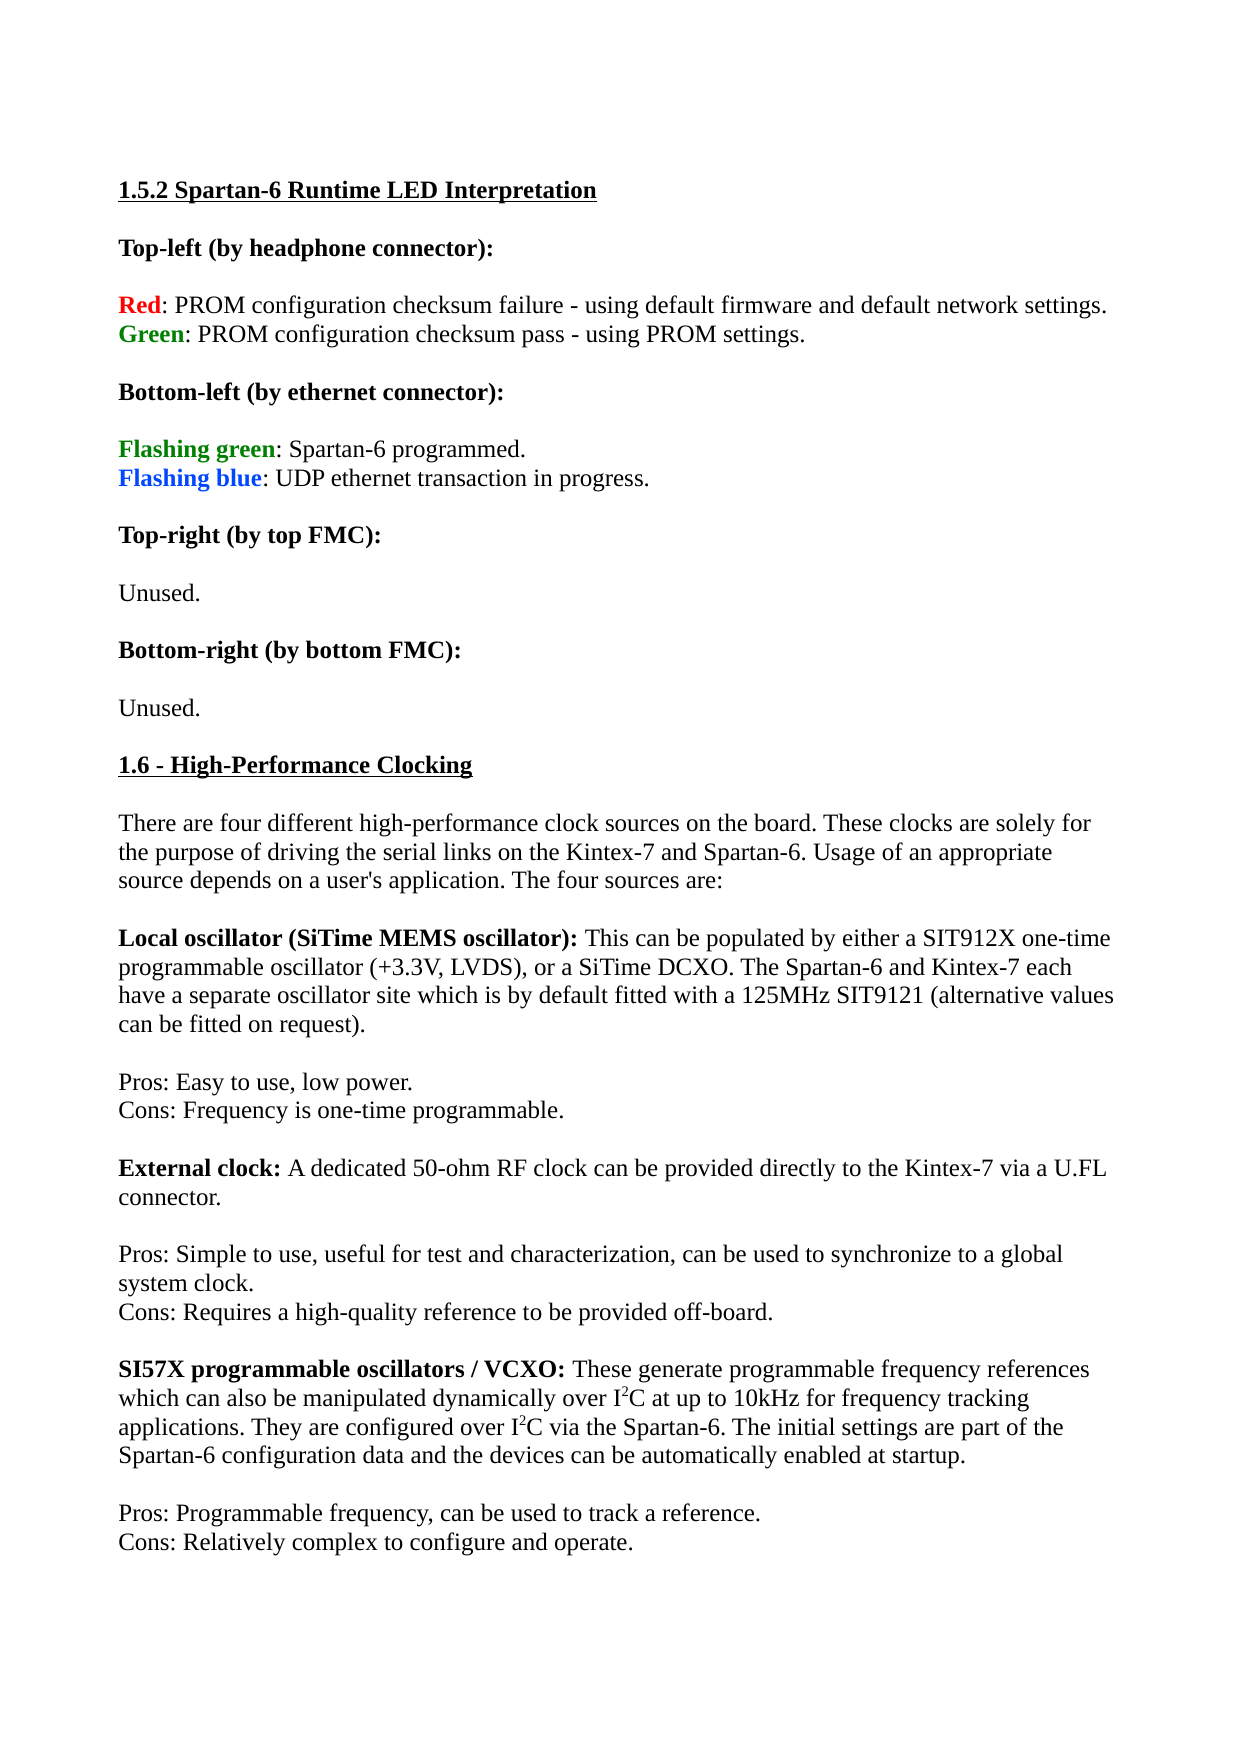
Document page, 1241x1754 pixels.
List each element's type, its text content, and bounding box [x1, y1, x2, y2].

text There are four different high-performance clock sources on the board. These clocks are solely for the purpose of driving the serial links on the Kintex-7 and Spartan-6. Usage of an appropriate source depends on a user's application. The four sources are: [118, 808, 1122, 894]
text Unused. [118, 578, 1122, 607]
text Top-left (by headphone connector): [118, 233, 1122, 262]
text 1.5.2 Spartan-6 Runtime LED Interpretation [118, 176, 1122, 204]
text Green: PROM configuration checksum pass - using PROM settings. [118, 319, 1122, 348]
text Flashing green: Spartan-6 programmed. [118, 434, 1122, 463]
text Bottom-left (by ethernet connector): [118, 377, 1122, 406]
text Pros: Simple to use, useful for test and characterization, can be used to synchronize to a global system clock. [118, 1239, 1122, 1297]
text Pros: Programmable frequency, can be used to track a reference. [118, 1498, 1122, 1527]
text Bottom-right (by bottom FMC): [118, 636, 1122, 664]
text Cons: Requires a high-quality reference to be provided off-board. [118, 1297, 1122, 1326]
text Red: PROM configuration checksum failure - using default firmware and default network settings. [118, 291, 1122, 319]
text SI57X programmable oscillators / VCXO: These generate programmable frequency references which can also be manipulated dynamically over I2C at up to 10kHz for frequency tracking applications. They are configured over I2C via the Spartan-6. The initial settings are part of the Spartan-6 configuration data and the devices can be automatically enabled at startup. [118, 1354, 1122, 1469]
text 1.6 - High-Performance Clocking [118, 751, 1122, 779]
text Flashing blue: UDP ethernet transaction in progress. [118, 463, 1122, 492]
text External clock: A dedicated 50-ohm RF clock can be provided directly to the Kintex-7 via a U.FL connector. [118, 1153, 1122, 1211]
text Unused. [118, 693, 1122, 722]
text Cons: Frequency is one-time programmable. [118, 1096, 1122, 1124]
text Top-right (by top FMC): [118, 521, 1122, 549]
text Cons: Relatively complex to configure and operate. [118, 1527, 1122, 1556]
text Local oscillator (SiTime MEMS oscillator): This can be populated by either a SIT912X one-time programmable oscillator (+3.3V, LVDS), or a SiTime DCXO. The Spartan-6 and Kintex-7 each have a separate oscillator site which is by default fitted with a 125MHz SIT9121 (alternative values can be fitted on request). [118, 923, 1122, 1038]
text Pros: Easy to use, low power. [118, 1067, 1122, 1096]
